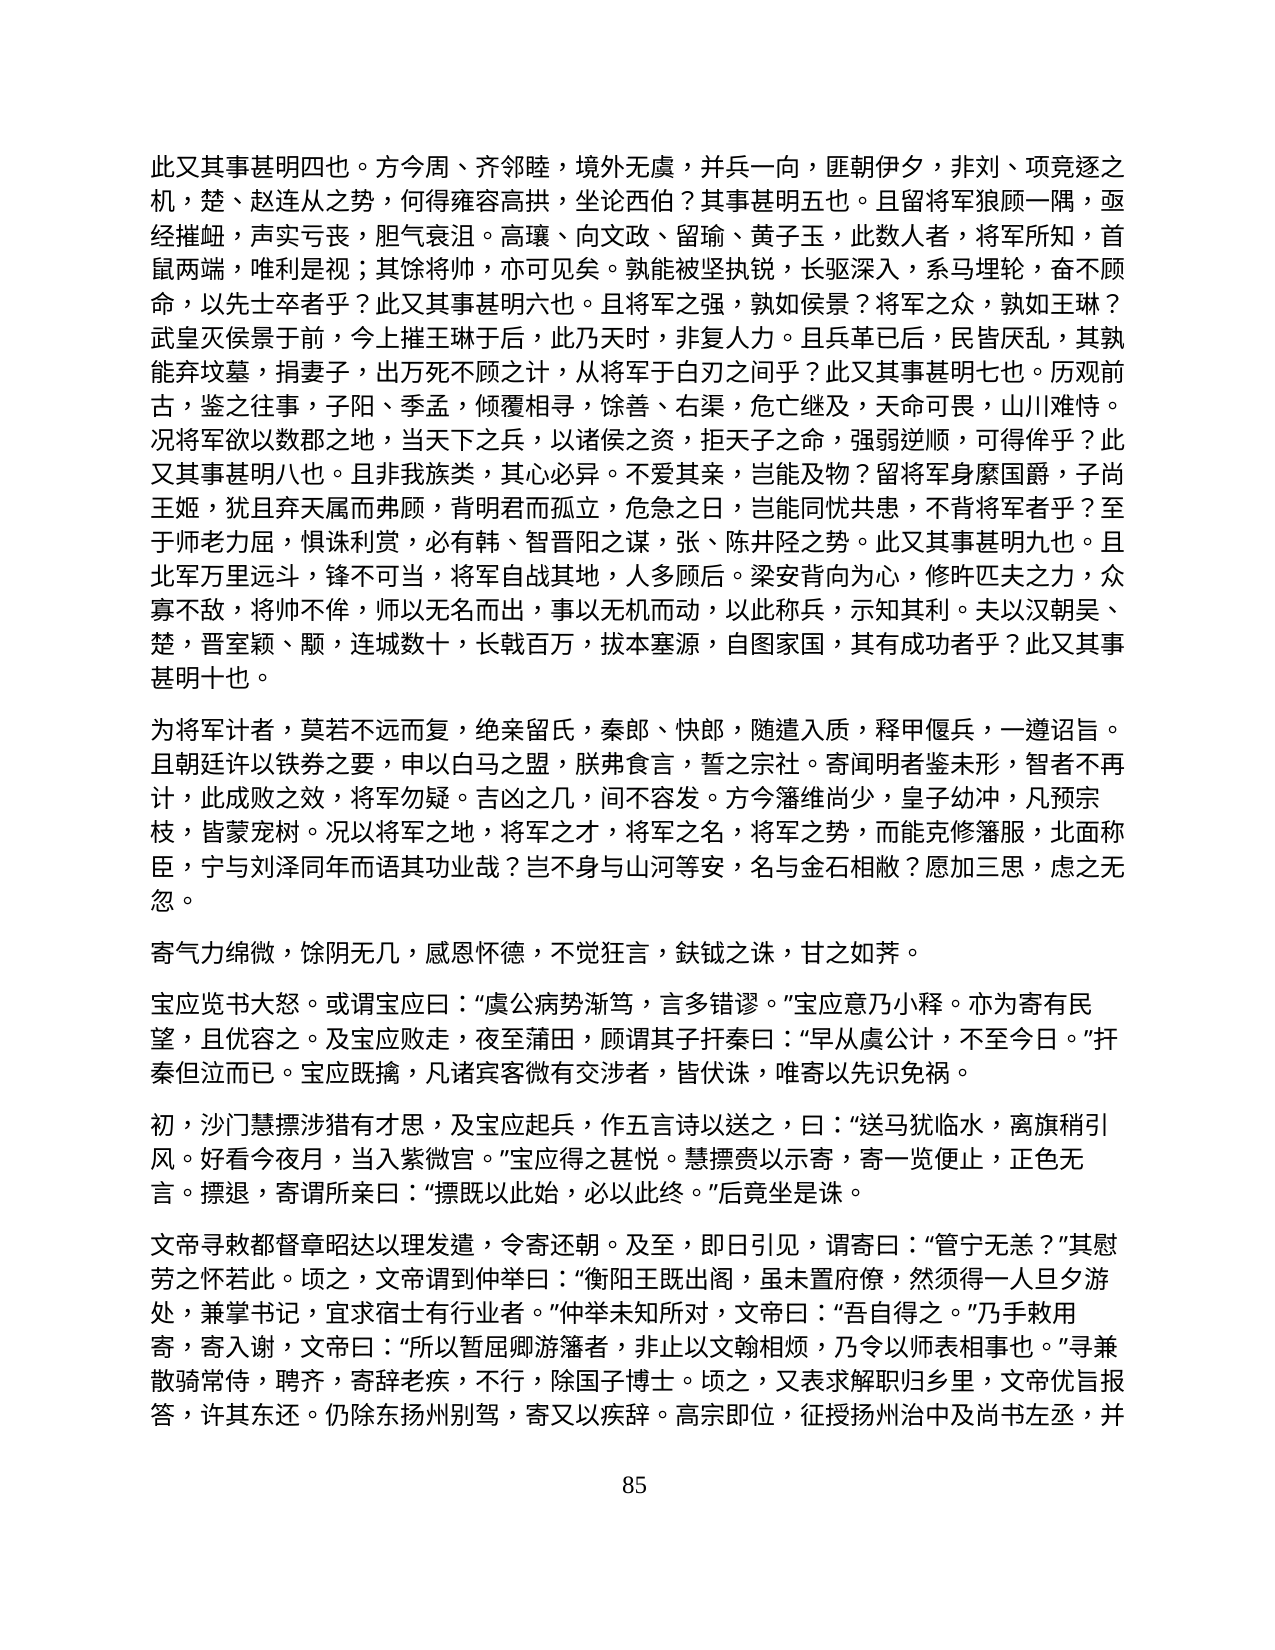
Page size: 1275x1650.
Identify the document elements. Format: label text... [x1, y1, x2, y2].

text 为将军计者，莫若不远而复，绝亲留氏，秦郎、快郎，随遣入质，释甲偃兵，一遵诏旨。且朝廷许以铁券之要，申以白马之盟，朕弗食言，誓之宗社。寄闻明者鉴未形，智者不再计，此成败之效，将军勿疑。吉凶之几，间不容发。方今籓维尚少，皇子幼冲，凡预宗枝，皆蒙宠树。况以将军之地，将军之才，将军之名，将军之势，而能克修籓服，北面称臣，宁与刘泽同年而语其功业哉？岂不身与山河等安，名与金石相敝？愿加三思，虑之无忽。 [150, 713, 1125, 917]
text 寄气力绵微，馀阴无几，感恩怀德，不觉狂言，鈇钺之诛，甘之如荠。 [150, 935, 1125, 969]
text 初，沙门慧摽涉猎有才思，及宝应起兵，作五言诗以送之，曰：“送马犹临水，离旗稍引风。好看今夜月，当入紫微宫。”宝应得之甚悦。慧摽赍以示寄，寄一览便止，正色无言。摽退，寄谓所亲曰：“摽既以此始，必以此终。”后竟坐是诛。 [150, 1107, 1125, 1209]
text 宝应览书大怒。或谓宝应曰：“虞公病势渐笃，言多错谬。”宝应意乃小释。亦为寄有民望，且优容之。及宝应败走，夜至蒲田，顾谓其子扞秦曰：“早从虞公计，不至今日。”扞秦但泣而已。宝应既擒，凡诸宾客微有交涉者，皆伏诛，唯寄以先识免祸。 [150, 987, 1125, 1089]
text 此又其事甚明四也。方今周、齐邻睦，境外无虞，并兵一向，匪朝伊夕，非刘、项竞逐之机，楚、赵连从之势，何得雍容高拱，坐论西伯？其事甚明五也。且留将军狼顾一隅，亟经摧衄，声实亏丧，胆气衰沮。高瓖、向文政、留瑜、黄子玉，此数人者，将军所知，首鼠两端，唯利是视；其馀将帅，亦可见矣。孰能被坚执锐，长驱深入，系马埋轮，奋不顾命，以先士卒者乎？此又其事甚明六也。且将军之强，孰如侯景？将军之众，孰如王琳？武皇灭侯景于前，今上摧王琳于后，此乃天时，非复人力。且兵革已后，民皆厌乱，其孰能弃坟墓，捐妻子，出万死不顾之计，从将军于白刃之间乎？此又其事甚明七也。历观前古，鉴之往事，子阳、季孟，倾覆相寻，馀善、右渠，危亡继及，天命可畏，山川难恃。况将军欲以数郡之地，当天下之兵，以诸侯之资，拒天子之命，强弱逆顺，可得侔乎？此又其事甚明八也。且非我族类，其心必异。不爱其亲，岂能及物？留将军身縻国爵，子尚王姬，犹且弃天属而弗顾，背明君而孤立，危急之日，岂能同忧共患，不背将军者乎？至于师老力屈，惧诛利赏，必有韩、智晋阳之谋，张、陈井陉之势。此又其事甚明九也。且北军万里远斗，锋不可当，将军自战其地，人多顾后。梁安背向为心，修旿匹夫之力，众寡不敌，将帅不侔，师以无名而出，事以无机而动，以此称兵，示知其利。夫以汉朝吴、楚，晋室颖、颙，连城数十，长戟百万，拔本塞源，自图家国，其有成功者乎？此又其事甚明十也。 [150, 150, 1125, 695]
text 文帝寻敕都督章昭达以理发遣，令寄还朝。及至，即日引见，谓寄曰：“管宁无恙？”其慰劳之怀若此。顷之，文帝谓到仲举曰：“衡阳王既出阁，虽未置府僚，然须得一人旦夕游处，兼掌书记，宜求宿士有行业者。”仲举未知所对，文帝曰：“吾自得之。”乃手敕用寄，寄入谢，文帝曰：“所以暂屈卿游籓者，非止以文翰相烦，乃令以师表相事也。”寻兼散骑常侍，聘齐，寄辞老疾，不行，除国子博士。顷之，又表求解职归乡里，文帝优旨报答，许其东还。仍除东扬州别驾，寄又以疾辞。高宗即位，征授扬州治中及尚书左丞，并 [150, 1227, 1125, 1432]
